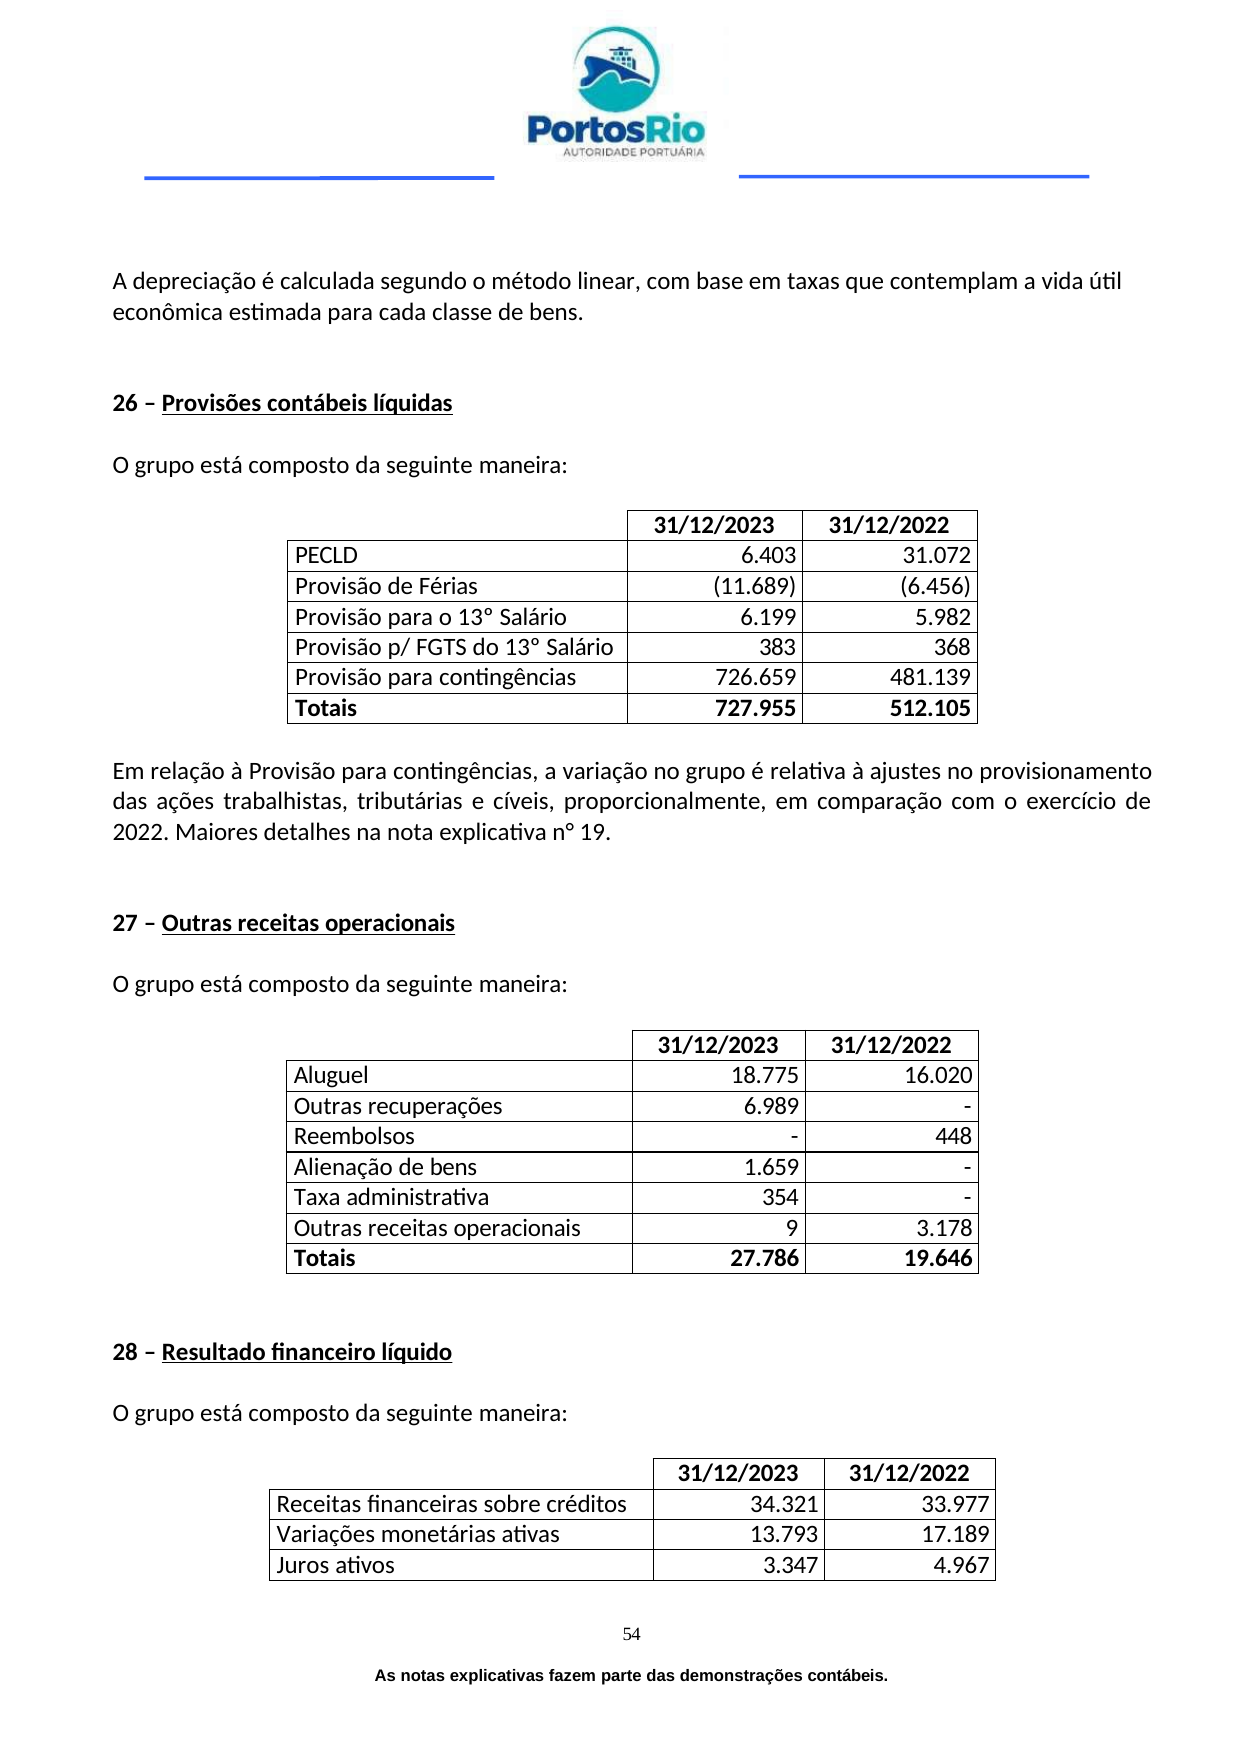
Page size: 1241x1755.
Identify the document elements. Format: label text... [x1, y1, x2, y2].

table_cell PECLD [288, 541, 627, 571]
table_cell Taxa administrativa [287, 1183, 632, 1212]
table_cell 6.989 [633, 1092, 805, 1121]
table_cell Totais [287, 1244, 632, 1273]
table_header [286, 1030, 632, 1060]
table_cell - [806, 1183, 978, 1212]
table_cell Receitas financeiras sobre créditos [270, 1490, 653, 1519]
table_header 31/12/2023 [628, 511, 802, 540]
table_cell 18.775 [633, 1061, 805, 1091]
table_cell 9 [633, 1214, 805, 1243]
table_header [269, 1458, 653, 1488]
text O grupo está composto da seguinte maneira: [112, 968, 1188, 999]
table_cell 4.967 [825, 1550, 995, 1580]
table_cell 1.659 [633, 1153, 805, 1182]
table_cell Provisão para contingências [288, 663, 627, 693]
table_cell 27.786 [633, 1244, 805, 1273]
subtitle – Provisões contábeis líquidas [112, 388, 1188, 418]
table_cell 448 [806, 1122, 978, 1151]
table_header 31/12/2022 [803, 511, 977, 540]
table_cell 481.139 [803, 663, 977, 693]
table_cell 31.072 [803, 541, 977, 571]
table_cell Aluguel [287, 1061, 632, 1091]
table_header 31/12/2023 [633, 1031, 805, 1060]
table_cell 383 [628, 633, 802, 662]
table_cell 3.347 [654, 1550, 824, 1580]
table_cell Outras receitas operacionais [287, 1214, 632, 1243]
table_header 31/12/2023 [654, 1459, 824, 1488]
table_cell (6.456) [803, 572, 977, 601]
table_cell 727.955 [628, 694, 802, 723]
table_cell 16.020 [806, 1061, 978, 1091]
table_cell 17.189 [825, 1520, 995, 1549]
table_cell - [633, 1122, 805, 1151]
subtitle – Resultado financeiro líquido [112, 1336, 1188, 1366]
table_cell 726.659 [628, 663, 802, 693]
table_cell Totais [288, 694, 627, 723]
table_cell 368 [803, 633, 977, 662]
table_cell 6.403 [628, 541, 802, 571]
table_cell 19.646 [806, 1244, 978, 1273]
table_cell 512.105 [803, 694, 977, 723]
table_cell - [806, 1092, 978, 1121]
text O grupo está composto da seguinte maneira: [112, 449, 1188, 479]
table_header [288, 510, 627, 540]
table_header 31/12/2022 [806, 1031, 978, 1060]
table_cell Alienação de bens [287, 1153, 632, 1182]
table_cell (11.689) [628, 572, 802, 601]
table_cell 6.199 [628, 602, 802, 632]
text Em relação à Provisão para contingências, a variação no grupo é relativa à ajustes no provisionamento das ações trabalhistas, tributárias e cíveis, proporcionalmente, em comparação com o exercício de 2022. Maiores detalhes na nota explicativa n° 19. [112, 755, 1152, 847]
table_cell Provisão de Férias [288, 572, 627, 601]
table_cell 5.982 [803, 602, 977, 632]
table_cell Provisão para o 13º Salário [288, 602, 627, 632]
table_cell Juros ativos [270, 1550, 653, 1580]
table_cell 3.178 [806, 1214, 978, 1243]
table_cell Variações monetárias ativas [270, 1520, 653, 1549]
text A depreciação é calculada segundo o método linear, com base em taxas que contemplam a vida útil econômica estimada para cada classe de bens. [112, 266, 1188, 327]
table_cell Outras recuperações [287, 1092, 632, 1121]
subtitle – Outras receitas operacionais [112, 907, 1188, 938]
table_cell Reembolsos [287, 1122, 632, 1151]
table_cell Provisão p/ FGTS do 13º Salário [288, 633, 627, 662]
table_cell - [806, 1153, 978, 1182]
table_header 31/12/2022 [825, 1459, 995, 1488]
table_cell 354 [633, 1183, 805, 1212]
table_cell 34.321 [654, 1490, 824, 1519]
table_cell 33.977 [825, 1490, 995, 1519]
text O grupo está composto da seguinte maneira: [112, 1397, 1188, 1427]
table_cell 13.793 [654, 1520, 824, 1549]
